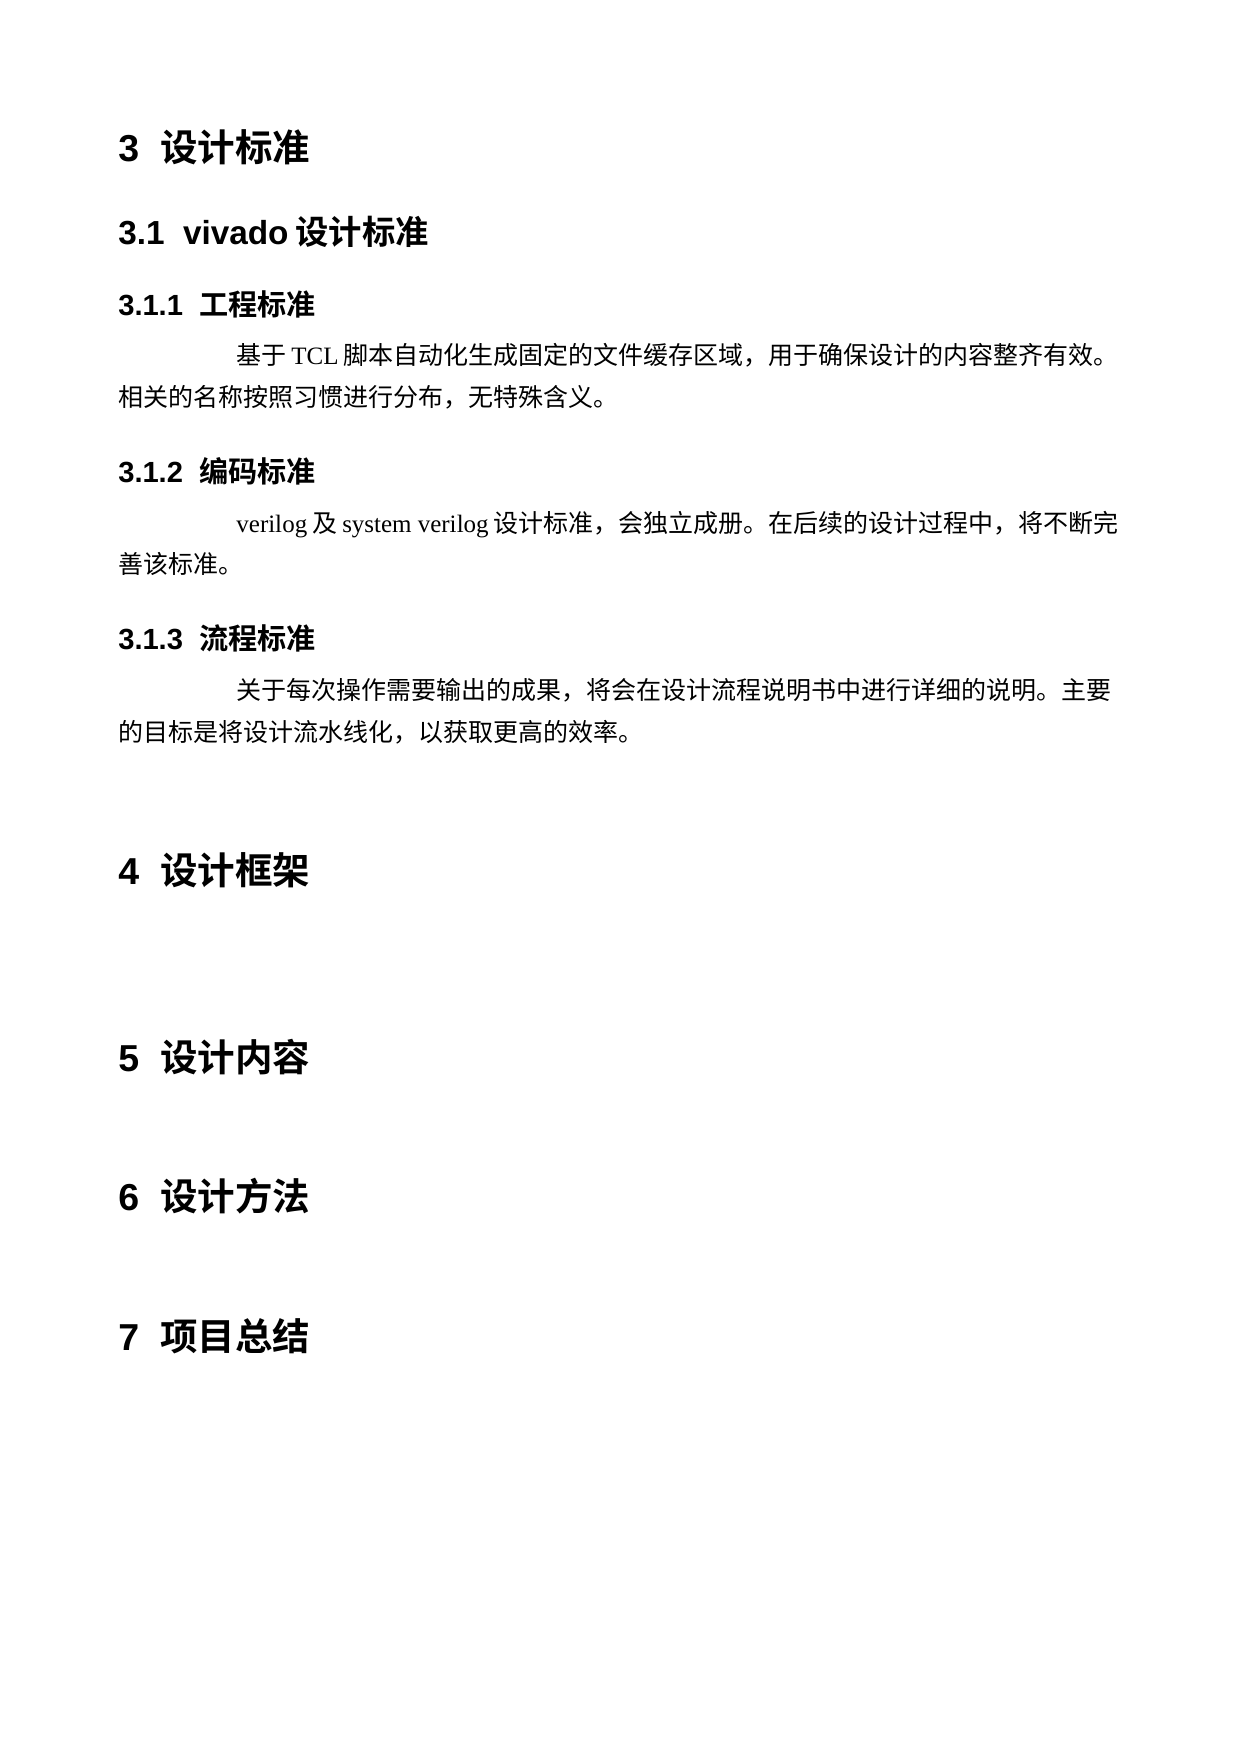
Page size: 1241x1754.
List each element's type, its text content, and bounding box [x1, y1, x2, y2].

subtitle 6 设计方法 [118, 1167, 1122, 1222]
subtitle 3 设计标准 [118, 118, 1122, 172]
text 关于每次操作需要输出的成果，将会在设计流程说明书中进行详细的说明。主要的目标是将设计流水线化，以获取更高的效率。 [118, 670, 1122, 748]
subtitle 3.1.3 流程标准 [118, 616, 1122, 658]
subtitle 7 项目总结 [118, 1307, 1122, 1361]
subtitle 5 设计内容 [118, 1028, 1122, 1082]
text 基于TCL脚本自动化生成固定的文件缓存区域，用于确保设计的内容整齐有效。相关的名称按照习惯进行分布，无特殊含义。 [118, 336, 1122, 414]
text verilog及system verilog设计标准，会独立成册。在后续的设计过程中，将不断完善该标准。 [118, 503, 1122, 581]
subtitle 3.1.2 编码标准 [118, 448, 1122, 491]
subtitle 3.1 vivado设计标准 [118, 206, 1122, 254]
subtitle 4 设计框架 [118, 841, 1122, 895]
subtitle 3.1.1 工程标准 [118, 281, 1122, 323]
